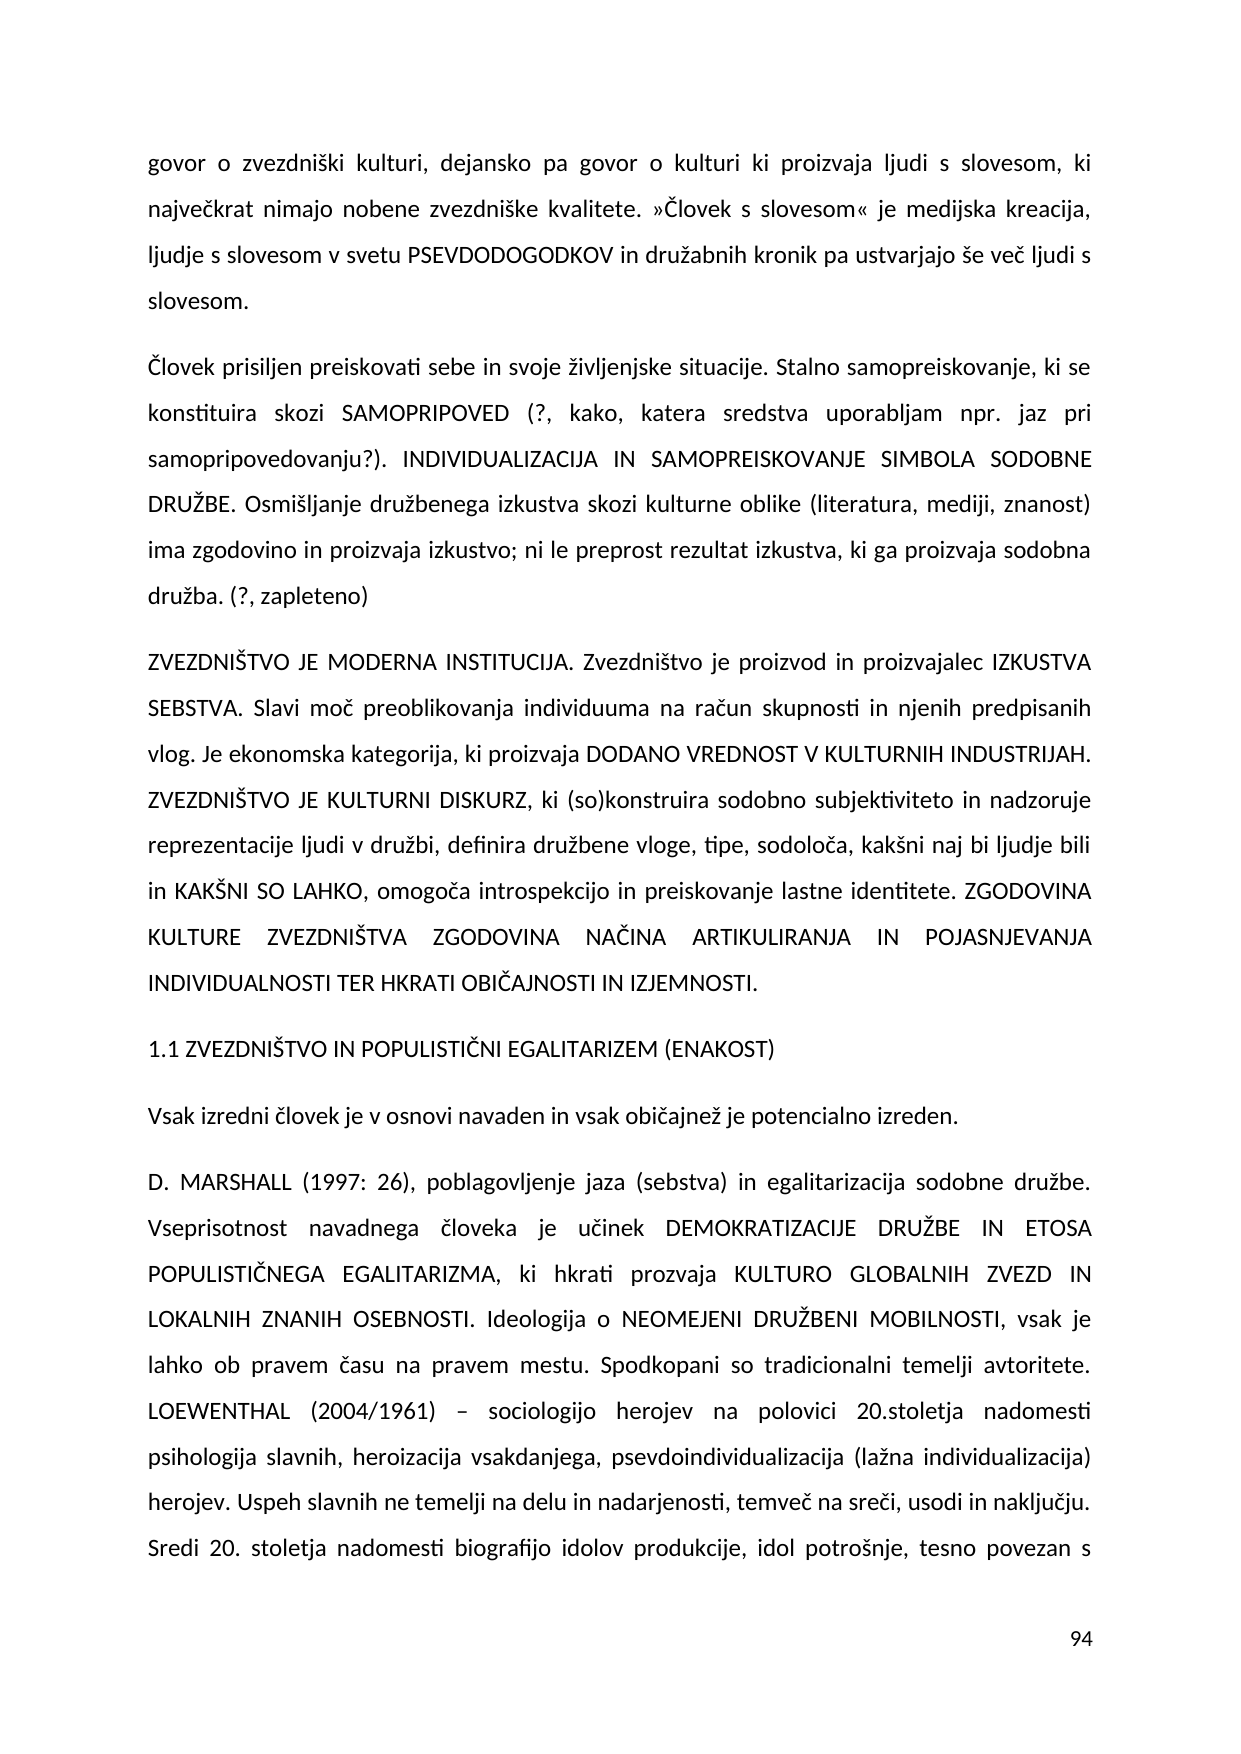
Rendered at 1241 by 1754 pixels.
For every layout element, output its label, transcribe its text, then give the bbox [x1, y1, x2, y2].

text D. MARSHALL (1997: 26), poblagovljenje jaza (sebstva) in egalitarizacija sodobne družbe. Vseprisotnost navadnega človeka je učinek DEMOKRATIZACIJE DRUŽBE IN ETOSA POPULISTIČNEGA EGALITARIZMA, ki hkrati prozvaja KULTURO GLOBALNIH ZVEZD IN LOKALNIH ZNANIH OSEBNOSTI. Ideologija o NEOMEJENI DRUŽBENI MOBILNOSTI, vsak je lahko ob pravem času na pravem mestu. Spodkopani so tradicionalni temelji avtoritete. LOEWENTHAL (2004/1961) – sociologijo herojev na polovici 20.stoletja nadomesti psihologija slavnih, heroizacija vsakdanjega, psevdoindividualizacija (lažna individualizacija) herojev. Uspeh slavnih ne temelji na delu in nadarjenosti, temveč na sreči, usodi in naključju. Sredi 20. stoletja nadomesti biografijo idolov produkcije, idol potrošnje, tesno povezan s [148, 1166, 1093, 1563]
text Človek prisiljen preiskovati sebe in svoje življenjske situacije. Stalno samopreiskovanje, ki se konstituira skozi SAMOPRIPOVED (?, kako, katera sredstva uporabljam npr. jaz pri samopripovedovanju?). INDIVIDUALIZACIJA IN SAMOPREISKOVANJE SIMBOLA SODOBNE DRUŽBE. Osmišljanje družbenega izkustva skozi kulturne oblike (literatura, mediji, znanost) ima zgodovino in proizvaja izkustvo; ni le preprost rezultat izkustva, ki ga proizvaja sodobna družba. (?, zapleteno) [148, 351, 1093, 611]
list ZVEZDNIŠTVO IN POPULISTIČNI EGALITARIZEM (ENAKOST) [148, 1033, 1093, 1064]
text govor o zvezdniški kulturi, dejansko pa govor o kulturi ki proizvaja ljudi s slovesom, ki največkrat nimajo nobene zvezdniške kvalitete. »Človek s slovesom« je medijska kreacija, ljudje s slovesom v svetu PSEVDODOGODKOV in družabnih kronik pa ustvarjajo še več ljudi s slovesom. [148, 148, 1093, 315]
text ZVEZDNIŠTVO JE MODERNA INSTITUCIJA. Zvezdništvo je proizvod in proizvajalec IZKUSTVA SEBSTVA. Slavi moč preoblikovanja individuuma na račun skupnosti in njenih predpisanih vlog. Je ekonomska kategorija, ki proizvaja DODANO VREDNOST V KULTURNIH INDUSTRIJAH. ZVEZDNIŠTVO JE KULTURNI DISKURZ, ki (so)konstruira sodobno subjektiviteto in nadzoruje reprezentacije ljudi v družbi, definira družbene vloge, tipe, sodoloča, kakšni naj bi ljudje bili in KAKŠNI SO LAHKO, omogoča introspekcijo in preiskovanje lastne identitete. ZGODOVINA KULTURE ZVEZDNIŠTVA ZGODOVINA NAČINA ARTIKULIRANJA IN POJASNJEVANJA INDIVIDUALNOSTI TER HKRATI OBIČAJNOSTI IN IZJEMNOSTI. [148, 647, 1093, 997]
text Vsak izredni človek je v osnovi navaden in vsak običajnež je potencialno izreden. [148, 1100, 1093, 1130]
